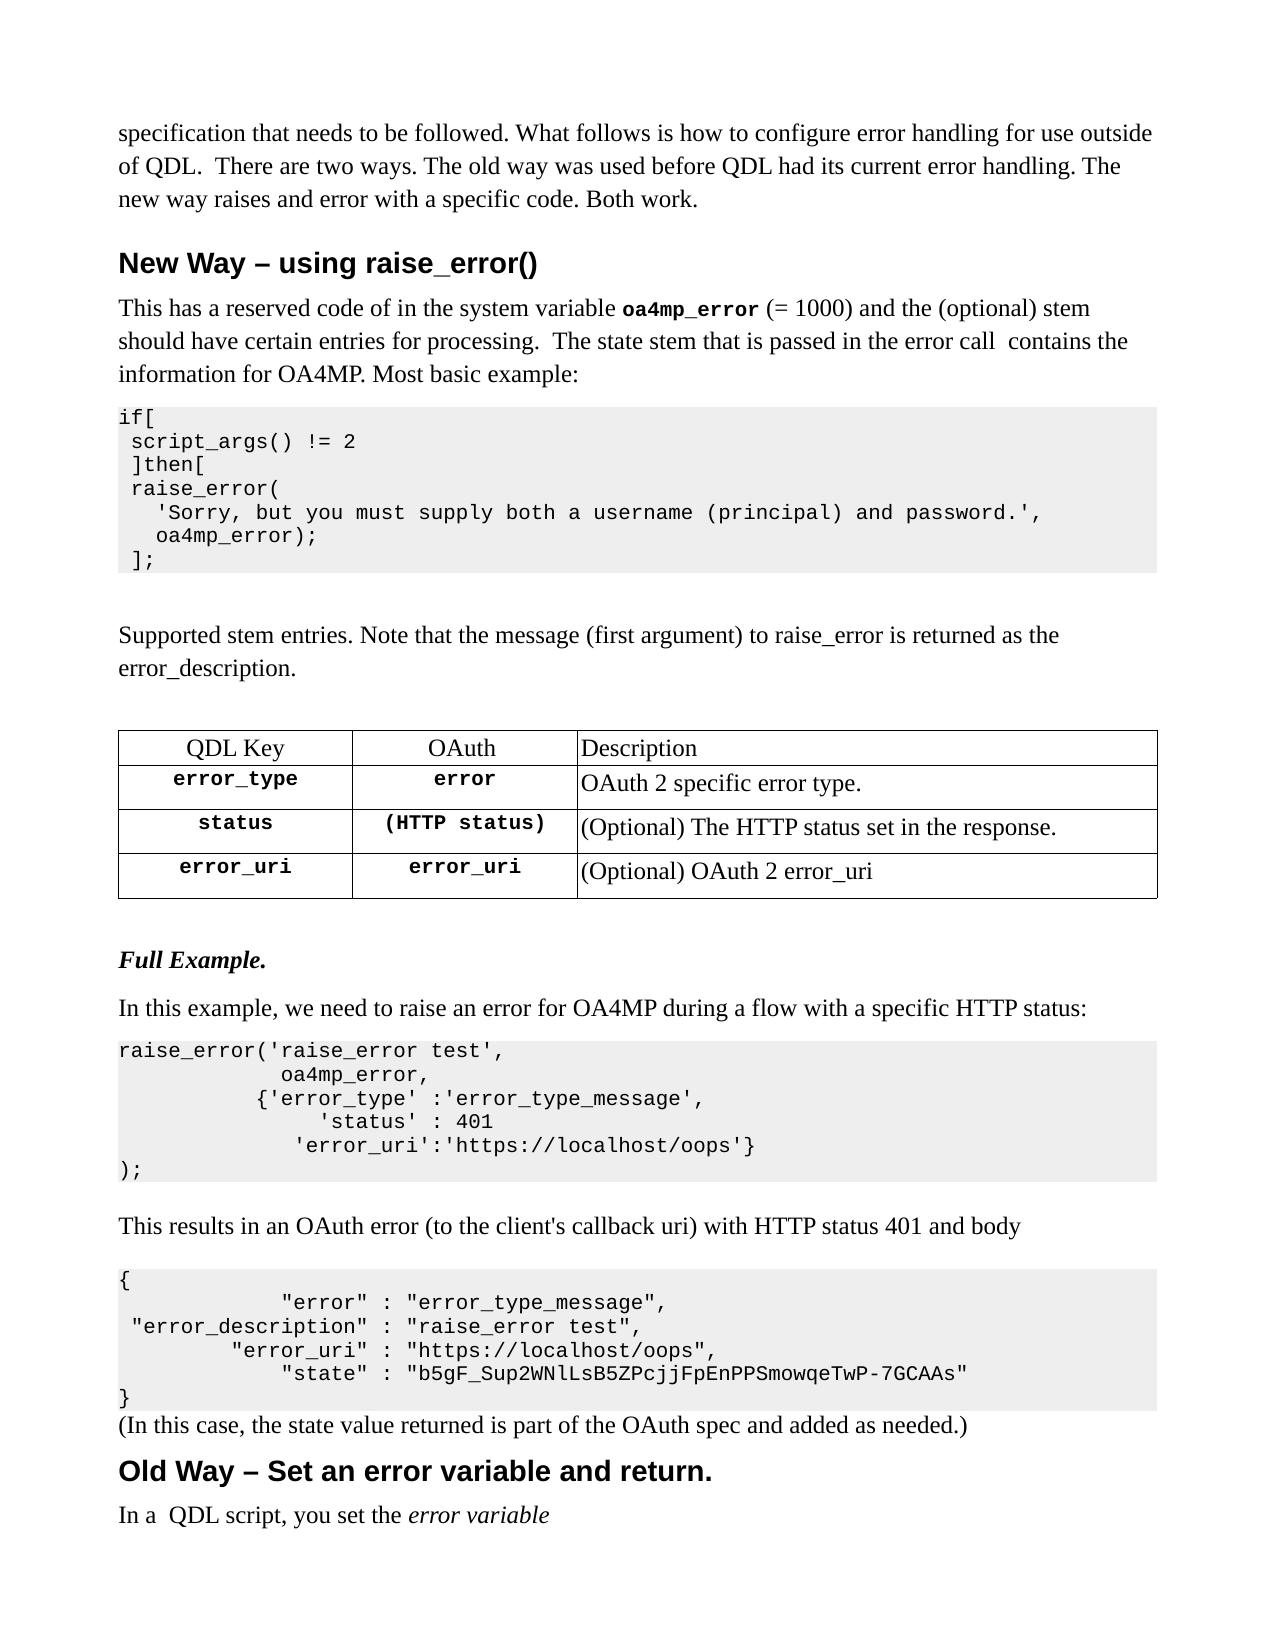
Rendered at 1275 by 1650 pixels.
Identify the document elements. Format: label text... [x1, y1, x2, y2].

text {'error_type' :'error_type_message', [118, 1088, 1157, 1111]
table_cell error_type [119, 766, 352, 809]
text In a QDL script, you set the error variable [118, 1500, 1157, 1529]
table_cell status [119, 810, 352, 853]
text specification that needs to be followed. What follows is how to configure error handling for use outside of QDL. There are two ways. The old way was used before QDL had its current error handling. The new way raises and error with a specific code. Both work. [118, 118, 1157, 213]
table_cell error_uri [119, 854, 352, 898]
text 'status' : 401 [118, 1111, 1157, 1135]
text (In this case, the state value returned is part of the OAuth spec and added as needed.) [118, 1411, 1157, 1439]
text "error" : "error_type_message", [118, 1292, 1157, 1316]
text "error_uri" : "https://localhost/oops", [118, 1339, 1157, 1363]
table_cell (Optional) OAuth 2 error_uri [578, 854, 1157, 898]
table_header Description [578, 731, 1157, 764]
text 'error_uri':'https://localhost/oops'} [118, 1135, 1157, 1159]
text 'Sorry, but you must supply both a username (principal) and password.', [118, 502, 1157, 525]
text oa4mp_error, [118, 1064, 1157, 1088]
text ); [118, 1159, 1157, 1182]
text Supported stem entries. Note that the message (first argument) to raise_error is returned as the error_description. [118, 620, 1157, 682]
text Full Example. [118, 945, 1157, 974]
text raise_error('raise_error test', [118, 1041, 1157, 1064]
text { [118, 1269, 1157, 1292]
text This has a reserved code of in the system variable oa4mp_error (= 1000) and the (optional) stem should have certain entries for processing. The state stem that is passed in the error call contains the information for OA4MP. Most basic example: [118, 293, 1157, 388]
text "state" : "b5gF_Sup2WNlLsB5ZPcjjFpEnPPSmowqeTwP-7GCAAs" [118, 1363, 1157, 1387]
text } [118, 1387, 1157, 1411]
table_cell error [353, 766, 577, 809]
table_cell (HTTP status) [353, 810, 577, 853]
subtitle Old Way – Set an error variable and return. [118, 1454, 1157, 1488]
table_header QDL Key [119, 731, 352, 764]
table_header OAuth [353, 731, 577, 764]
subtitle New Way – using raise_error() [118, 246, 1157, 280]
table_cell error_uri [353, 854, 577, 898]
text This results in an OAuth error (to the client's callback uri) with HTTP status 401 and body [118, 1211, 1157, 1240]
text In this example, we need to raise an error for OA4MP during a flow with a specific HTTP status: [118, 993, 1157, 1022]
text oa4mp_error); ]; [118, 525, 1157, 573]
text if[ script_args() != 2 ]then[ raise_error( [118, 407, 1157, 502]
table_cell OAuth 2 specific error type. [578, 766, 1157, 809]
text "error_description" : "raise_error test", [118, 1316, 1157, 1339]
table_cell (Optional) The HTTP status set in the response. [578, 810, 1157, 853]
